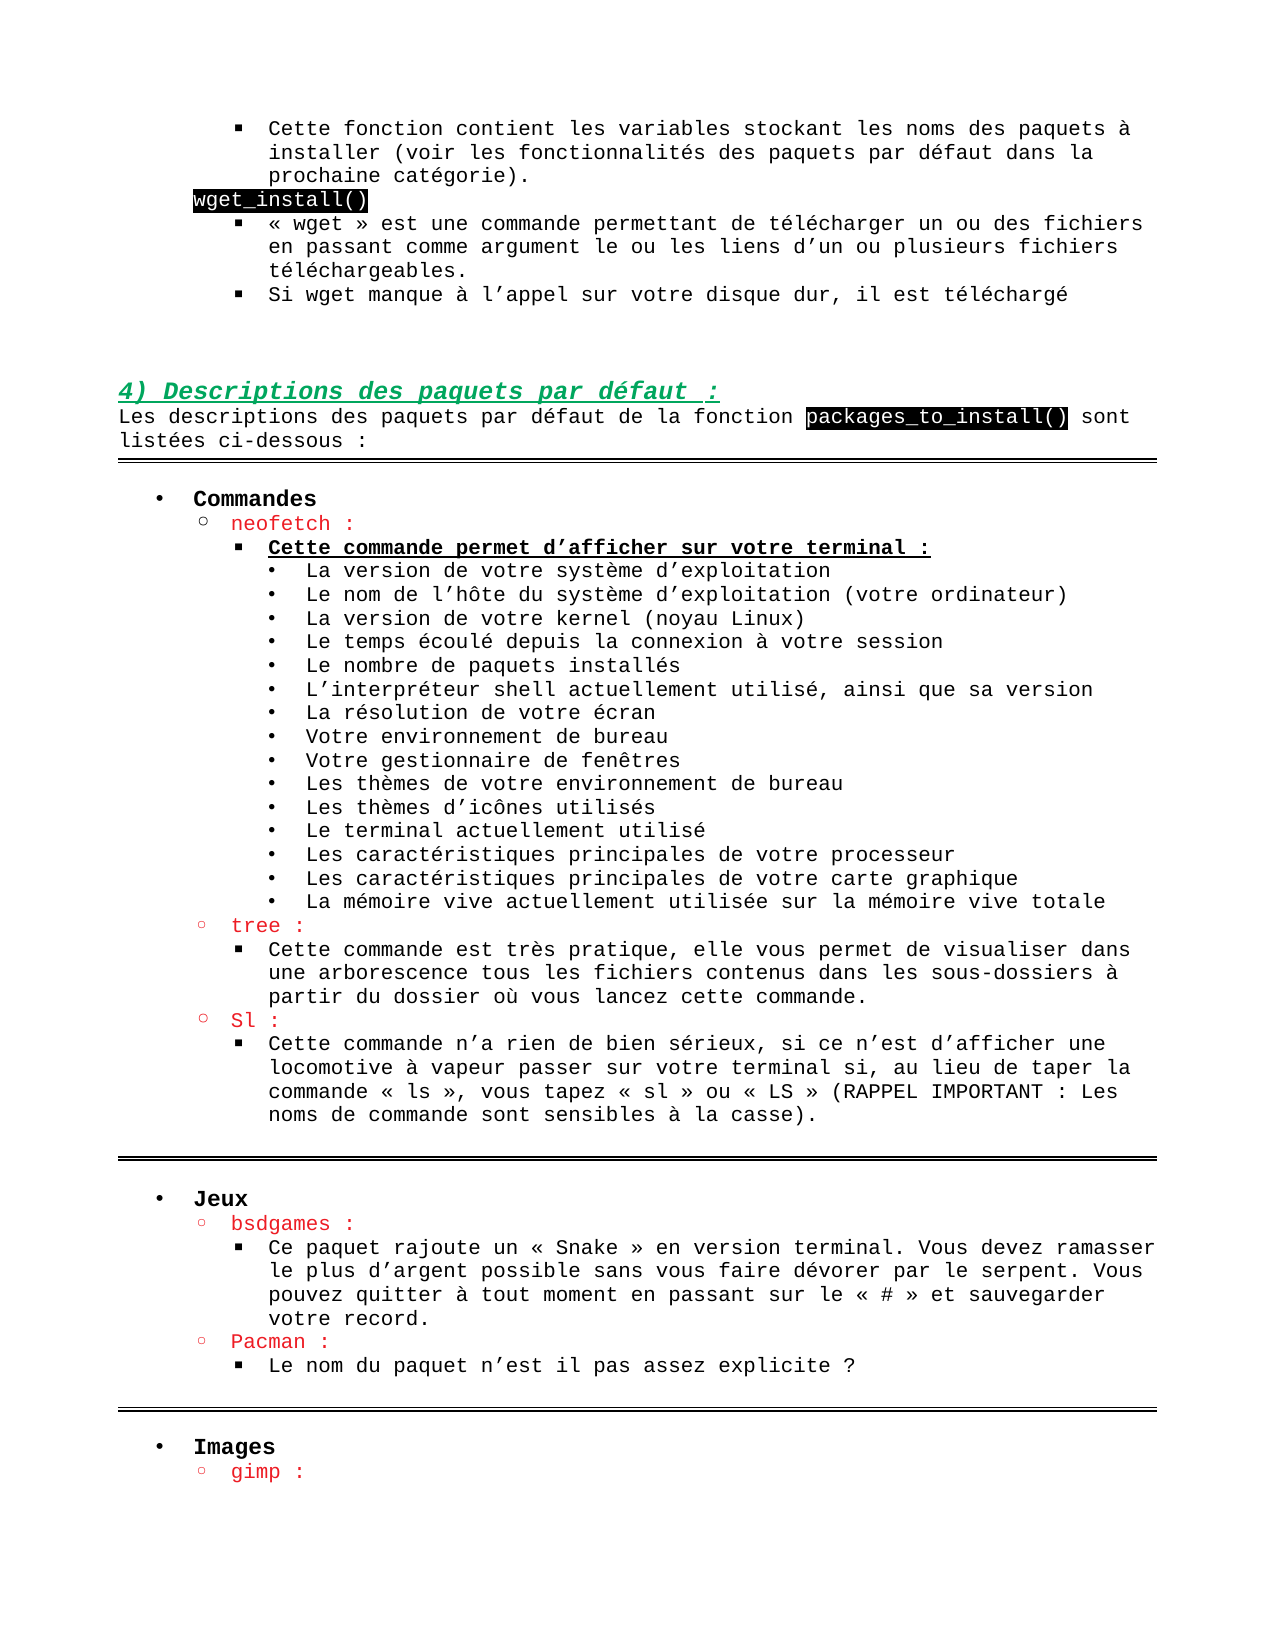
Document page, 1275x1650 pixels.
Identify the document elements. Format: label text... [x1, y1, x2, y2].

list bsdgames : [193, 1213, 1157, 1237]
list Commandes [156, 487, 1157, 513]
list Cette commande n’a rien de bien sérieux, si ce n’est d’afficher une locomotive à vapeur passer sur votre terminal si, au lieu de taper la commande « ls », vous tapez « sl » ou « LS » (RAPPEL IMPORTANT : Les noms de commande sont sensibles à la casse). [231, 1033, 1157, 1128]
list Le nom de l’hôte du système d’exploitation (votre ordinateur) [268, 584, 1157, 608]
list La version de votre système d’exploitation [268, 560, 1157, 584]
list neofetch : [193, 513, 1157, 537]
list « wget » est une commande permettant de télécharger un ou des fichiers en passant comme argument le ou les liens d’un ou plusieurs fichiers téléchargeables. [231, 213, 1157, 284]
list Cette commande permet d’afficher sur votre terminal : [231, 537, 1157, 560]
list wget_install() [156, 189, 1157, 213]
list Pacman : [193, 1331, 1157, 1355]
list L’interpréteur shell actuellement utilisé, ainsi que sa version [268, 679, 1157, 702]
list Si wget manque à l’appel sur votre disque dur, il est téléchargé [231, 284, 1157, 307]
list Votre environnement de bureau [268, 726, 1157, 749]
list gimp : [193, 1462, 1157, 1485]
list Le nom du paquet n’est il pas assez explicite ? [231, 1355, 1157, 1379]
list Jeux [156, 1187, 1157, 1213]
list Le terminal actuellement utilisé [268, 821, 1157, 844]
list Cette commande est très pratique, elle vous permet de visualiser dans une arborescence tous les fichiers contenus dans les sous-dossiers à partir du dossier où vous lancez cette commande. [231, 939, 1157, 1010]
list Les thèmes de votre environnement de bureau [268, 773, 1157, 797]
list Les caractéristiques principales de votre processeur [268, 844, 1157, 868]
text Les descriptions des paquets par défaut de la fonction packages_to_install() sont listées ci-dessous : [118, 407, 1157, 458]
list Cette fonction contient les variables stockant les noms des paquets à installer (voir les fonctionnalités des paquets par défaut dans la prochaine catégorie). [231, 118, 1157, 189]
list La résolution de votre écran [268, 702, 1157, 726]
list Le temps écoulé depuis la connexion à votre session [268, 631, 1157, 655]
list tree : [193, 915, 1157, 939]
list Les caractéristiques principales de votre carte graphique [268, 868, 1157, 891]
list Votre gestionnaire de fenêtres [268, 749, 1157, 773]
list Sl : [193, 1010, 1157, 1033]
list La version de votre kernel (noyau Linux) [268, 608, 1157, 631]
list Images [156, 1436, 1157, 1462]
text 4) Descriptions des paquets par défaut : [118, 378, 1157, 407]
list Les thèmes d’icônes utilisés [268, 797, 1157, 821]
list Le nombre de paquets installés [268, 655, 1157, 679]
list Ce paquet rajoute un « Snake » en version terminal. Vous devez ramasser le plus d’argent possible sans vous faire dévorer par le serpent. Vous pouvez quitter à tout moment en passant sur le « # » et sauvegarder votre record. [231, 1237, 1157, 1331]
list La mémoire vive actuellement utilisée sur la mémoire vive totale [268, 891, 1157, 915]
